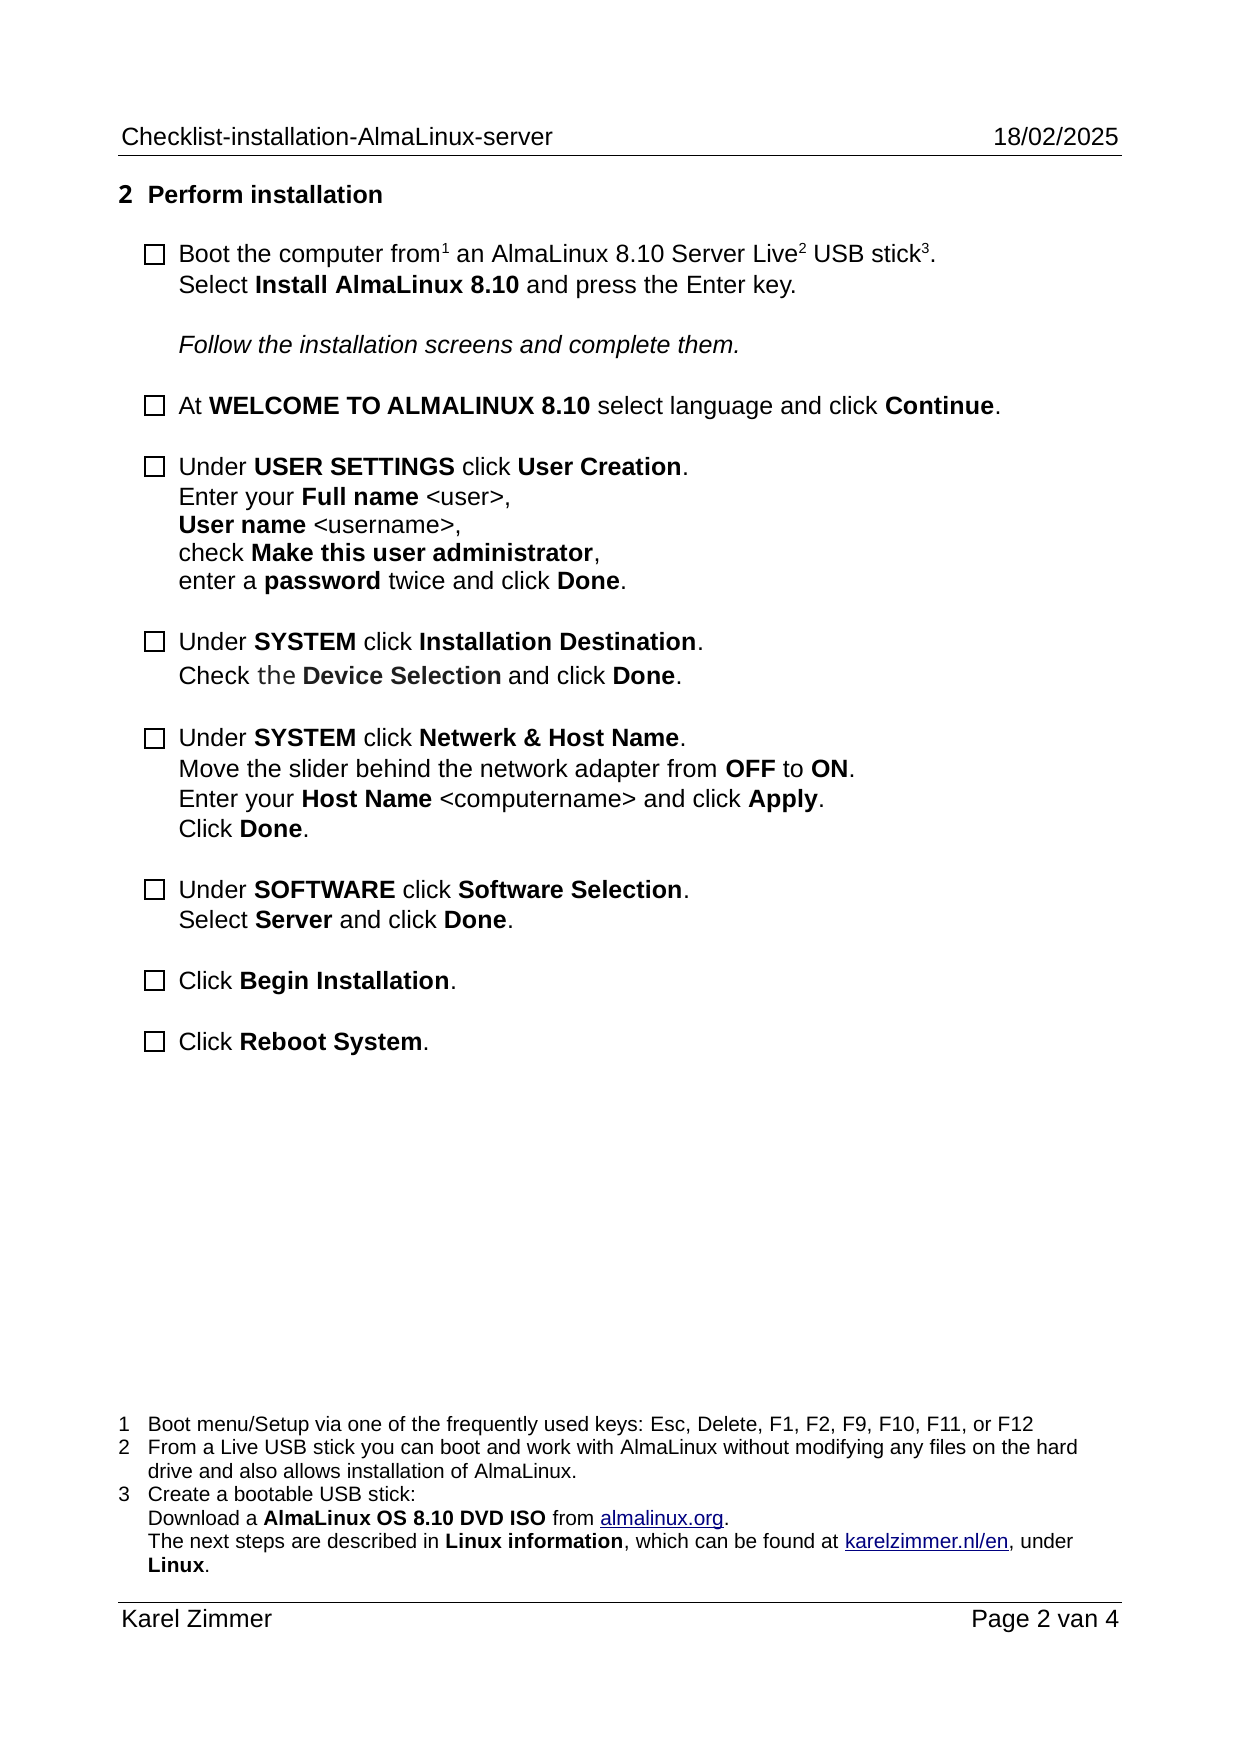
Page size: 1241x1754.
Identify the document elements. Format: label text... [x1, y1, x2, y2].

table_cell [177, 844, 1122, 875]
table_cell [118, 875, 142, 905]
table_cell [118, 482, 142, 596]
table_cell [142, 421, 177, 451]
table_cell [118, 421, 142, 451]
table_cell [142, 875, 177, 905]
table_header [118, 239, 142, 269]
table_cell [142, 330, 177, 360]
table_cell [118, 905, 142, 935]
table_cell [118, 814, 142, 844]
table_cell [142, 905, 177, 935]
table_cell [177, 996, 1122, 1026]
table_cell [142, 1026, 177, 1057]
table_cell Click Begin Installation. [177, 966, 1122, 996]
table_cell [142, 596, 177, 626]
table_cell [142, 482, 177, 596]
table_cell [142, 754, 177, 784]
table_cell [118, 723, 142, 753]
table_cell Under USER SETTINGS click User Creation. [177, 451, 1122, 482]
table_cell [142, 814, 177, 844]
table_cell Click Done. [177, 814, 1122, 844]
table_cell [118, 330, 142, 360]
table_cell [142, 935, 177, 966]
table_cell [118, 693, 142, 723]
table_cell [118, 596, 142, 626]
table_cell [177, 693, 1122, 723]
table_cell [142, 723, 177, 753]
table_cell [142, 451, 177, 482]
table_cell Click Reboot System. [177, 1026, 1122, 1057]
table_cell [142, 269, 177, 300]
table_cell [118, 269, 142, 300]
table_cell [142, 360, 177, 391]
table_cell Under SOFTWARE click Software Selection. [177, 875, 1122, 905]
table_cell [177, 300, 1122, 330]
table_header [142, 239, 177, 269]
table_cell [142, 966, 177, 996]
table_cell Under SYSTEM click Installation Destination. [177, 626, 1122, 657]
table_cell [142, 300, 177, 330]
table_cell [118, 300, 142, 330]
table_cell [177, 596, 1122, 626]
table_cell [142, 693, 177, 723]
table_cell [177, 421, 1122, 451]
table_cell [142, 657, 177, 693]
table_cell [118, 657, 142, 693]
table_cell [142, 844, 177, 875]
table_cell [118, 360, 142, 391]
table_cell [142, 391, 177, 421]
table_cell [142, 996, 177, 1026]
table_cell [118, 1026, 142, 1057]
table_cell Check the Device Selection and click Done. [177, 657, 1122, 693]
table_cell [118, 451, 142, 482]
table_cell [118, 754, 142, 784]
table_cell [142, 784, 177, 814]
table_cell Enter your Host Name <computername> and click Apply. [177, 784, 1122, 814]
table_cell [118, 935, 142, 966]
list Perform installation [118, 177, 1122, 211]
table_cell Select Install AlmaLinux 8.10 and press the Enter key. [177, 269, 1122, 300]
table_cell [118, 784, 142, 814]
table_cell Enter your Full name <user>, User name <username>, check Make this user administrator, enter a password twice and click Done. [177, 482, 1122, 596]
table_cell [142, 626, 177, 657]
table_cell [118, 626, 142, 657]
table_cell [118, 391, 142, 421]
table_cell Move the slider behind the network adapter from OFF to ON. [177, 754, 1122, 784]
table_header Boot the computer from an AlmaLinux 8.10 Server Live USB stick. [177, 239, 1122, 269]
table_cell Select Server and click Done. [177, 905, 1122, 935]
table_cell [177, 360, 1122, 391]
table_cell At WELCOME TO ALMALINUX 8.10 select language and click Continue. [177, 391, 1122, 421]
table_cell Under SYSTEM click Netwerk & Host Name. [177, 723, 1122, 753]
table_cell [118, 844, 142, 875]
table_cell [118, 996, 142, 1026]
table_cell [177, 935, 1122, 966]
table_cell Follow the installation screens and complete them. [177, 330, 1122, 360]
table_cell [118, 966, 142, 996]
